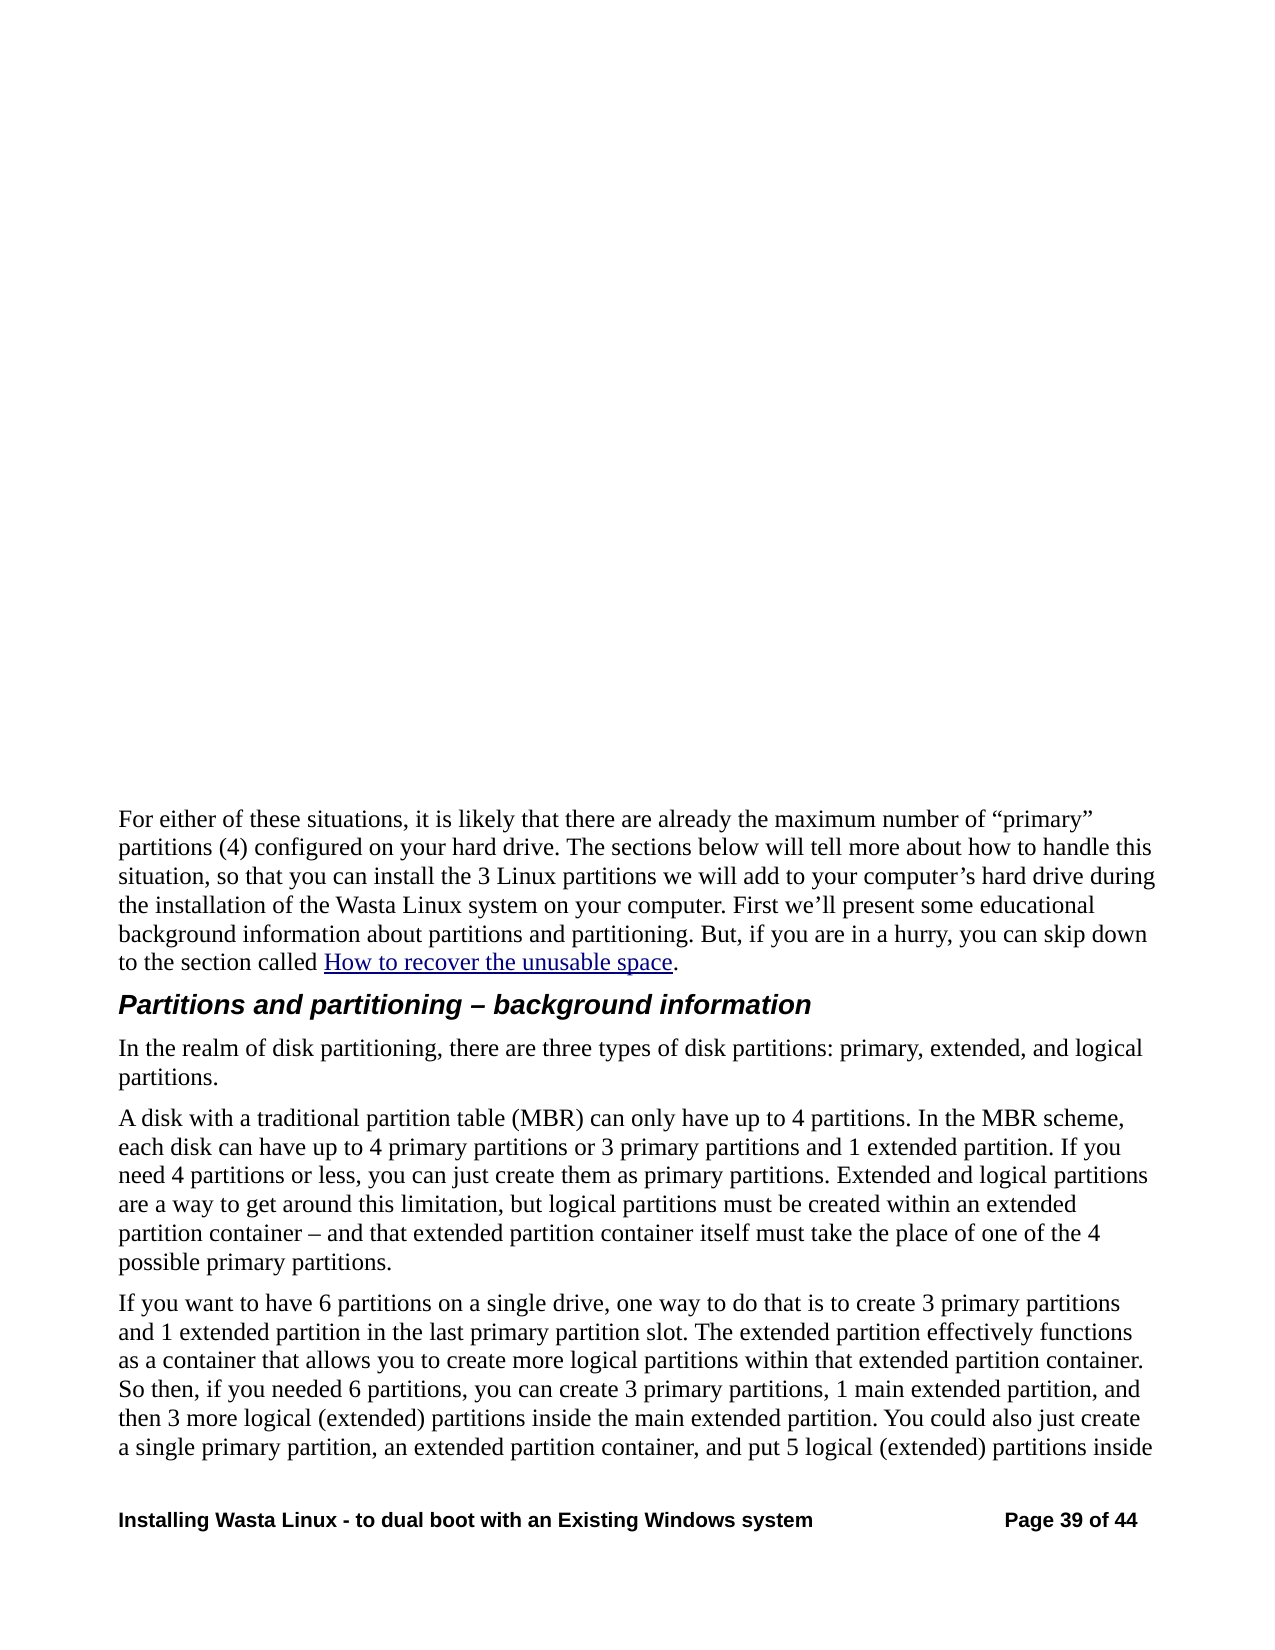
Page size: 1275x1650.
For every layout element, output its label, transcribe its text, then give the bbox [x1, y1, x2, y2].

text For either of these situations, it is likely that there are already the maximum number of “primary” partitions (4) configured on your hard drive. The sections below will tell more about how to handle this situation, so that you can install the 3 Linux partitions we will add to your computer’s hard drive during the installation of the Wasta Linux system on your computer. First we’ll present some educational background information about partitions and partitioning. But, if you are in a hurry, you can skip down to the section called How to recover the unusable space. [118, 804, 1157, 976]
text A disk with a traditional partition table (MBR) can only have up to 4 partitions. In the MBR scheme, each disk can have up to 4 primary partitions or 3 primary partitions and 1 extended partition. If you need 4 partitions or less, you can just create them as primary partitions. Extended and logical partitions are a way to get around this limitation, but logical partitions must be created within an extended partition container – and that extended partition container itself must take the place of one of the 4 possible primary partitions. [118, 1103, 1157, 1276]
text In the realm of disk partitioning, there are three types of disk partitions: primary, extended, and logical partitions. [118, 1033, 1157, 1091]
text If you want to have 6 partitions on a single drive, one way to do that is to create 3 primary partitions and 1 extended partition in the last primary partition slot. The extended partition effectively functions as a container that allows you to create more logical partitions within that extended partition container. So then, if you needed 6 partitions, you can create 3 primary partitions, 1 main extended partition, and then 3 more logical (extended) partitions inside the main extended partition. You could also just create a single primary partition, an extended partition container, and put 5 logical (extended) partitions inside [118, 1288, 1157, 1461]
subtitle Partitions and partitioning – background information [118, 989, 1157, 1021]
